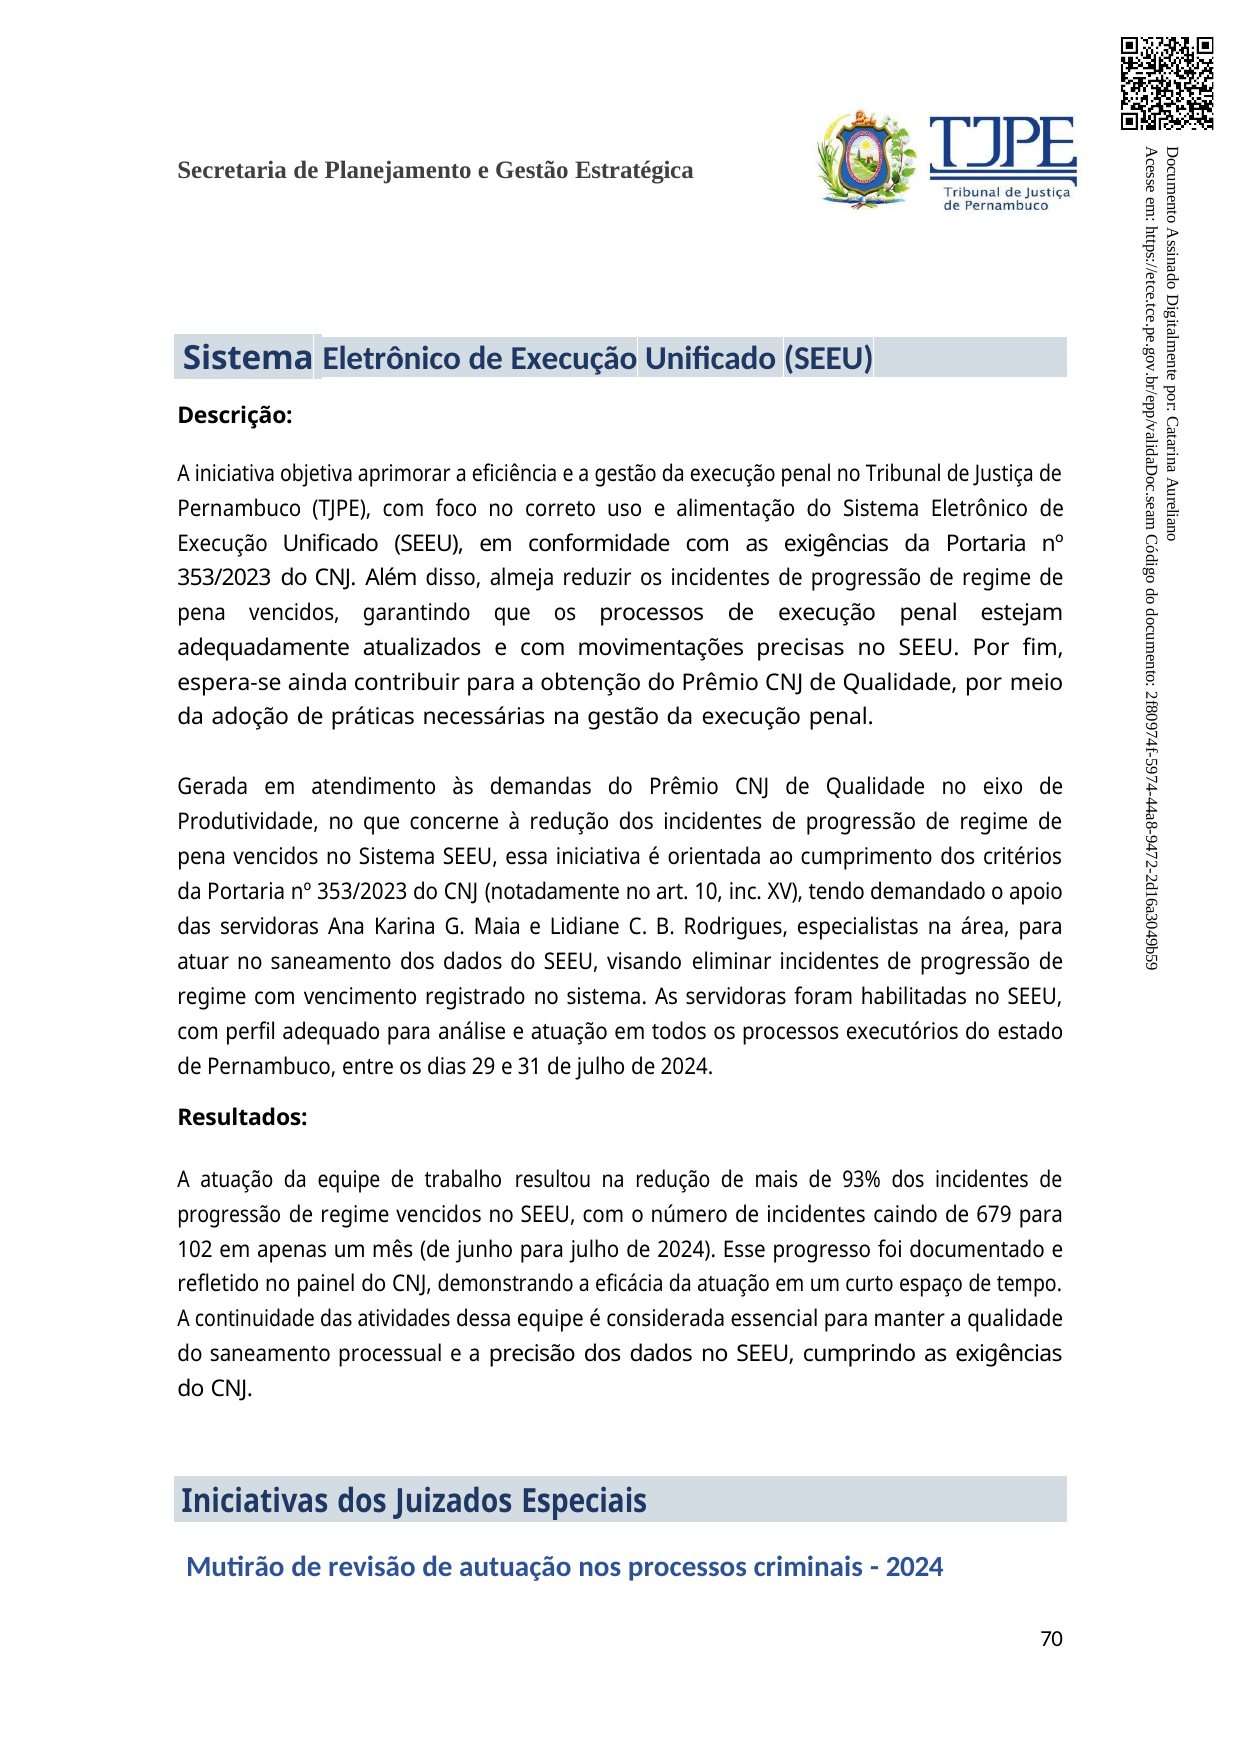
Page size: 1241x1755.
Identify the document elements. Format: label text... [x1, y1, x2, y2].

text Acesse em: https://etce.tce.pe.gov.br/epp/validaDoc.seam Código do documento: 2f80974f-5974-44a8-9472-2d16a3049b59 [1143, 146, 1162, 975]
text A atuação da equipe de trabalho resultou na redução de mais de 93% dos incidentes de progressão de regime vencidos no SEEU, com o número de incidentes caindo de 679 para 102 em apenas um mês (de junho para julho de 2024). Esse progresso foi documentado e refletido no painel do CNJ, demonstrando a eficácia da atuação em um curto espaço de tempo. A continuidade das atividades dessa equipe é considerada essencial para manter a qualidade do saneamento processual e a precisão dos dados no SEEU, cumprindo as exigências do CNJ. [177, 1163, 1064, 1403]
text Gerada em atendimento às demandas do Prêmio CNJ de Qualidade no eixo de Produtividade, no que concerne à redução dos incidentes de progressão de regime de pena vencidos no Sistema SEEU, essa iniciativa é orientada ao cumprimento dos critérios da Portaria nº 353/2023 do CNJ (notadamente no art. 10, inc. XV), tendo demandado o apoio das servidoras Ana Karina G. Maia e Lidiane C. B. Rodrigues, especialistas na área, para atuar no saneamento dos dados do SEEU, visando eliminar incidentes de progressão de regime com vencimento registrado no sistema. As servidoras foram habilitadas no SEEU, com perfil adequado para análise e atuação em todos os processos executórios do estado de Pernambuco, entre os dias 29 e 31 de julho de 2024. [177, 770, 1063, 1081]
subtitle Resultados: [177, 1101, 1093, 1132]
subtitle Sistema Eletrônico de Execução Unificado (SEEU) [174, 333, 1093, 379]
text Secretaria de Planejamento e Gestão Estratégica [177, 155, 796, 183]
subtitle Iniciativas dos Juizados Especiais [174, 1476, 1093, 1522]
subtitle Descrição: [177, 399, 1093, 431]
table_header Mutirão de revisão de autuação nos processos criminais - 2024 [181, 1548, 1059, 1592]
text A iniciativa objetiva aprimorar a eficiência e a gestão da execução penal no Tribunal de Justiça de Pernambuco (TJPE), com foco no correto uso e alimentação do Sistema Eletrônico de Execução Unificado (SEEU), em conformidade com as exigências da Portaria nº 353/2023 do CNJ. Além disso, almeja reduzir os incidentes de progressão de regime de pena vencidos, garantindo que os processos de execução penal estejam adequadamente atualizados e com movimentações precisas no SEEU. Por fim, espera-se ainda contribuir para a obtenção do Prêmio CNJ de Qualidade, por meio da adoção de práticas necessárias na gestão da execução penal. [177, 457, 1064, 731]
text Documento Assinado Digitalmente por: Catarina Aureliano [1164, 146, 1183, 975]
